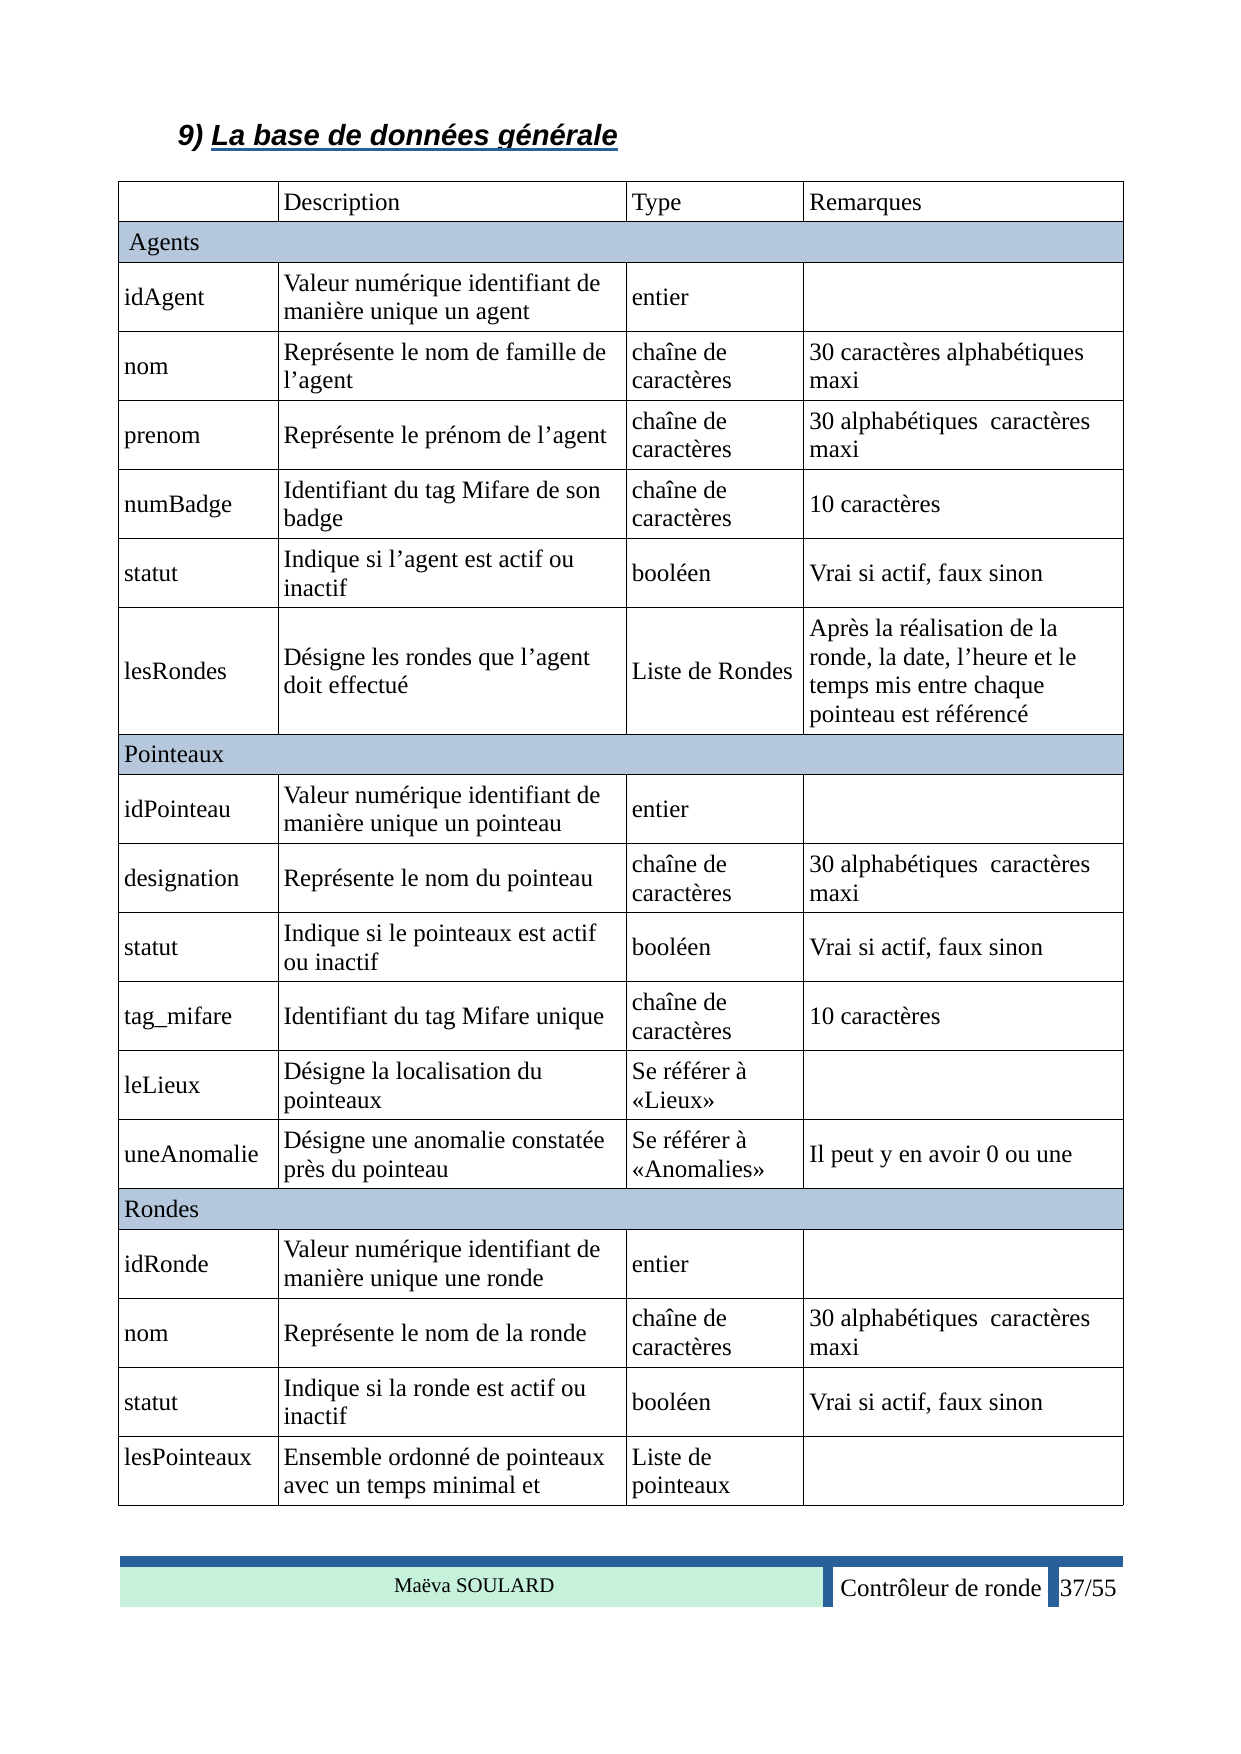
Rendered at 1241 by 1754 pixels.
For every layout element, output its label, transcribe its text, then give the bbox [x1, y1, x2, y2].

table_cell tag_mifare [119, 982, 278, 1050]
table_cell Se référer à «Anomalies» [627, 1120, 803, 1188]
table_cell uneAnomalie [119, 1120, 278, 1188]
table_cell booléen [627, 1368, 803, 1436]
table_cell Pointeaux [119, 735, 1123, 774]
table_cell prenom [119, 401, 278, 469]
table_cell Vrai si actif, faux sinon [804, 539, 1123, 607]
table_cell 30 alphabétiques caractères maxi [804, 1299, 1123, 1367]
subtitle La base de données générale [118, 118, 1122, 152]
table_cell statut [119, 913, 278, 981]
table_cell [804, 1437, 1123, 1505]
table_cell idAgent [119, 263, 278, 331]
table_cell idRonde [119, 1230, 278, 1298]
table_cell Se référer à «Lieux» [627, 1051, 803, 1119]
table_cell Après la réalisation de la ronde, la date, l’heure et le temps mis entre chaque pointeau est référencé [804, 608, 1123, 734]
table_cell 30 alphabétiques caractères maxi [804, 844, 1123, 912]
table_cell Rondes [119, 1189, 1123, 1229]
table_cell statut [119, 539, 278, 607]
table_header [119, 182, 278, 221]
table_cell designation [119, 844, 278, 912]
table_header Type [627, 182, 803, 221]
table_header Remarques [804, 182, 1123, 221]
table_cell Vrai si actif, faux sinon [804, 1368, 1123, 1436]
table_cell chaîne de caractères [627, 982, 803, 1050]
table_cell [804, 1230, 1123, 1298]
table_cell Identifiant du tag Mifare unique [279, 982, 626, 1050]
table_cell statut [119, 1368, 278, 1436]
table_cell Indique si l’agent est actif ou inactif [279, 539, 626, 607]
table_cell leLieux [119, 1051, 278, 1119]
table_cell Représente le prénom de l’agent [279, 401, 626, 469]
table_cell nom [119, 1299, 278, 1367]
table_cell chaîne de caractères [627, 332, 803, 400]
table_cell [804, 263, 1123, 331]
table_cell numBadge [119, 470, 278, 538]
table_header Description [279, 182, 626, 221]
table_cell Désigne une anomalie constatée près du pointeau [279, 1120, 626, 1188]
table_cell entier [627, 263, 803, 331]
table_cell 10 caractères [804, 982, 1123, 1050]
table_cell Représente le nom du pointeau [279, 844, 626, 912]
table_cell entier [627, 775, 803, 843]
table_cell lesPointeaux [119, 1437, 278, 1505]
table_cell 30 alphabétiques caractères maxi [804, 401, 1123, 469]
table_cell idPointeau [119, 775, 278, 843]
table_cell Valeur numérique identifiant de manière unique une ronde [279, 1230, 626, 1298]
table_cell Ensemble ordonné de pointeaux avec un temps minimal et [279, 1437, 626, 1505]
table_cell Indique si la ronde est actif ou inactif [279, 1368, 626, 1436]
table_cell Représente le nom de la ronde [279, 1299, 626, 1367]
table_cell chaîne de caractères [627, 401, 803, 469]
table_cell Désigne les rondes que l’agent doit effectué [279, 608, 626, 734]
table_cell Agents [119, 222, 1123, 262]
table_cell Valeur numérique identifiant de manière unique un agent [279, 263, 626, 331]
table_cell [804, 1051, 1123, 1119]
table_cell Désigne la localisation du pointeaux [279, 1051, 626, 1119]
table_cell entier [627, 1230, 803, 1298]
table_cell chaîne de caractères [627, 470, 803, 538]
table_cell Représente le nom de famille de l’agent [279, 332, 626, 400]
table_cell chaîne de caractères [627, 844, 803, 912]
table_cell nom [119, 332, 278, 400]
table_cell lesRondes [119, 608, 278, 734]
table_cell chaîne de caractères [627, 1299, 803, 1367]
table_cell Vrai si actif, faux sinon [804, 913, 1123, 981]
table_cell Valeur numérique identifiant de manière unique un pointeau [279, 775, 626, 843]
table_cell 30 caractères alphabétiques maxi [804, 332, 1123, 400]
table_cell Liste de pointeaux [627, 1437, 803, 1505]
table_cell Il peut y en avoir 0 ou une [804, 1120, 1123, 1188]
table_cell Indique si le pointeaux est actif ou inactif [279, 913, 626, 981]
table_cell booléen [627, 913, 803, 981]
table_cell 10 caractères [804, 470, 1123, 538]
table_cell Identifiant du tag Mifare de son badge [279, 470, 626, 538]
table_cell Liste de Rondes [627, 608, 803, 734]
table_cell booléen [627, 539, 803, 607]
table_cell [804, 775, 1123, 843]
